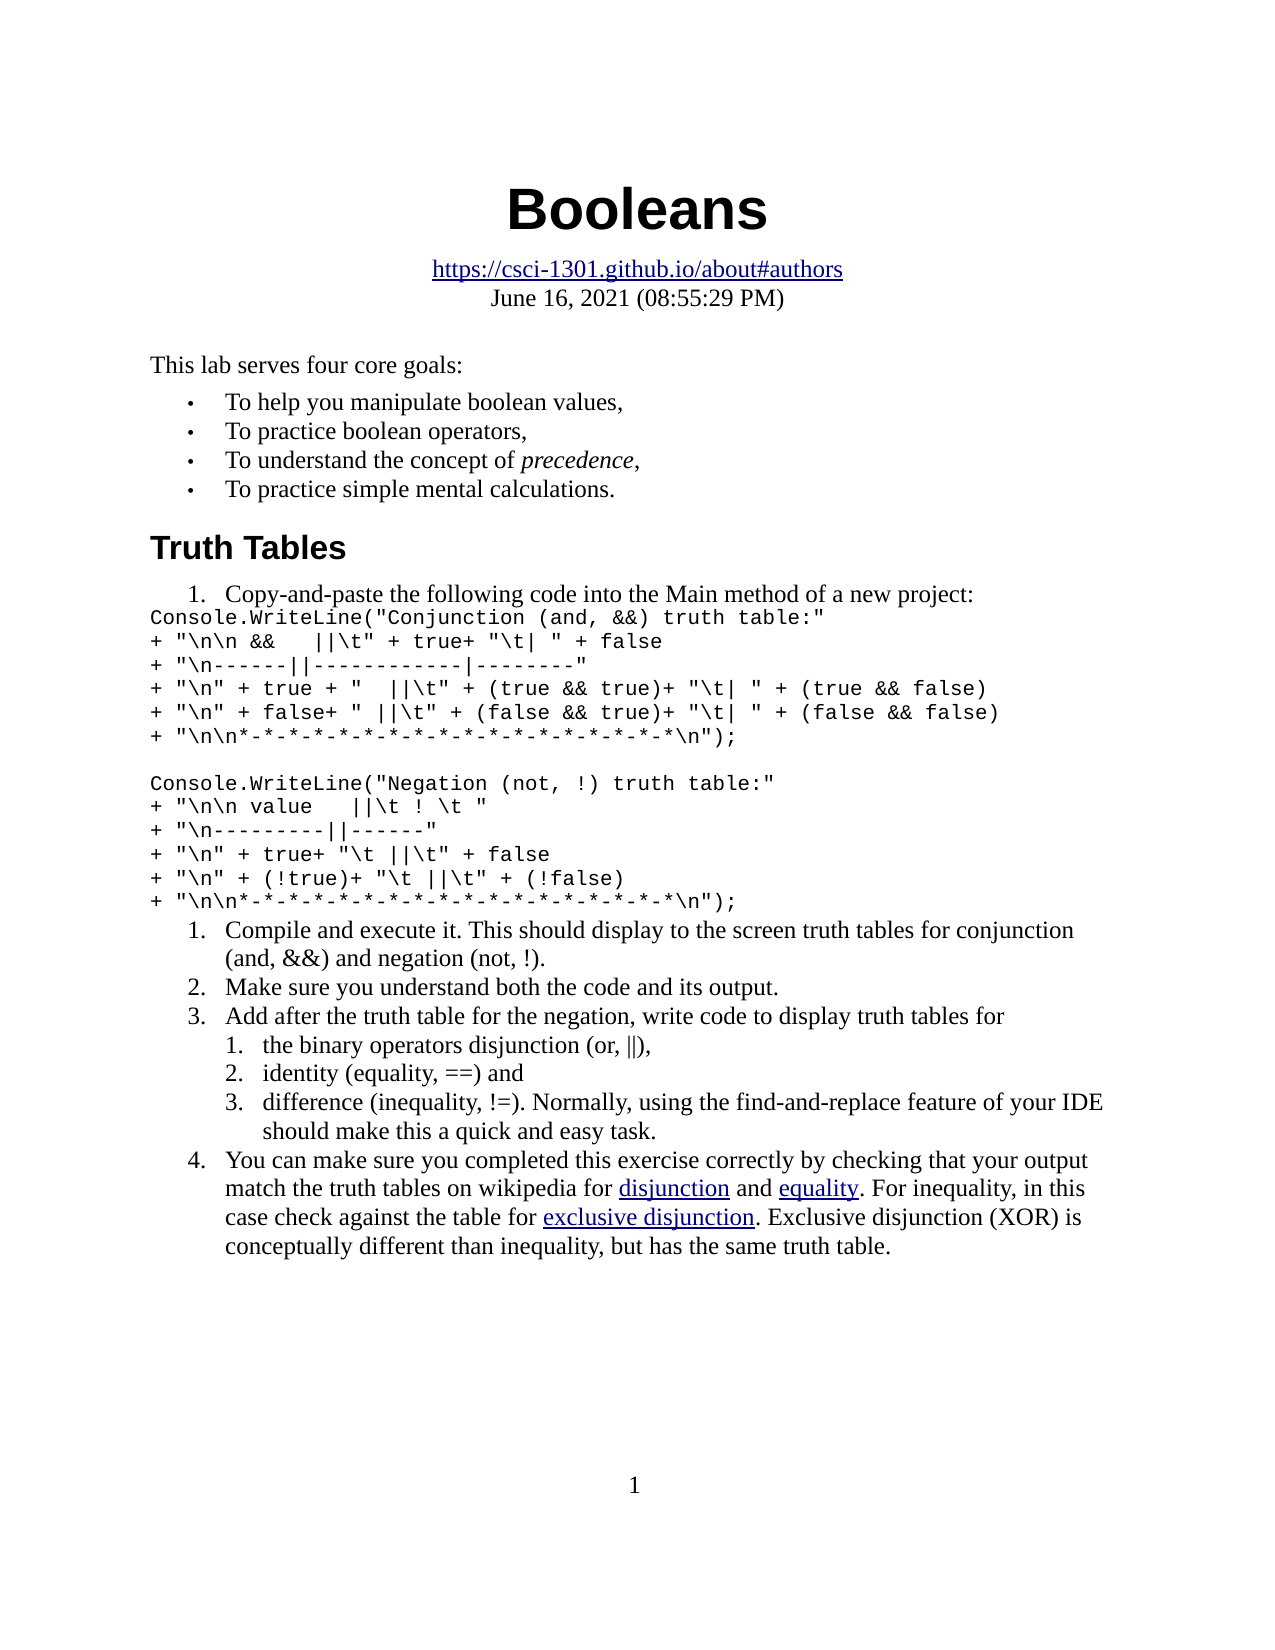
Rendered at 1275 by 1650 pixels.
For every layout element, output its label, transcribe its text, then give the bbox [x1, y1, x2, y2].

list You can make sure you completed this exercise correctly by checking that your output match the truth tables on wikipedia for disjunction and equality. For inequality, in this case check against the table for exclusive disjunction. Exclusive disjunction (XOR) is conceptually different than inequality, but has the same truth table. [187, 1145, 1125, 1260]
list difference (inequality, !=). Normally, using the find-and-replace feature of your IDE should make this a quick and easy task. [225, 1087, 1125, 1145]
text + "\n\n*-*-*-*-*-*-*-*-*-*-*-*-*-*-*-*-*-*\n"); [150, 726, 1125, 749]
title Booleans [150, 175, 1125, 242]
text + "\n------||------------|--------" [150, 655, 1125, 678]
text + "\n\n && ||\t" + true+ "\t| " + false [150, 631, 1125, 655]
list To understand the concept of precedence, [187, 445, 1125, 474]
list To practice boolean operators, [187, 416, 1125, 445]
text + "\n" + true+ "\t ||\t" + false [150, 844, 1125, 867]
subtitle Truth Tables [150, 527, 1125, 566]
text Console.WriteLine("Conjunction (and, &&) truth table:" [150, 607, 1125, 631]
list Compile and execute it. This should display to the screen truth tables for conjunction (and, &&) and negation (not, !). [187, 915, 1125, 972]
text + "\n\n*-*-*-*-*-*-*-*-*-*-*-*-*-*-*-*-*-*\n"); [150, 891, 1125, 915]
list To help you manipulate boolean values, [187, 387, 1125, 416]
list the binary operators disjunction (or, ||), [225, 1030, 1125, 1058]
list Add after the truth table for the negation, write code to display truth tables for [187, 1001, 1125, 1030]
list Copy-and-paste the following code into the Main method of a new project: [187, 579, 1125, 607]
text + "\n" + (!true)+ "\t ||\t" + (!false) [150, 867, 1125, 891]
text June 16, 2021 (08:55:29 PM) [150, 283, 1125, 312]
list identity (equality, ==) and [225, 1058, 1125, 1087]
text This lab serves four core goals: [150, 350, 1125, 378]
text + "\n\n value ||\t ! \t " [150, 797, 1125, 820]
text Console.WriteLine("Negation (not, !) truth table:" [150, 773, 1125, 797]
text + "\n" + false+ " ||\t" + (false && true)+ "\t| " + (false && false) [150, 702, 1125, 726]
list Make sure you understand both the code and its output. [187, 972, 1125, 1001]
list To practice simple mental calculations. [187, 474, 1125, 502]
text https://csci-1301.github.io/about#authors [150, 254, 1125, 283]
text + "\n---------||------" [150, 820, 1125, 844]
text + "\n" + true + " ||\t" + (true && true)+ "\t| " + (true && false) [150, 678, 1125, 702]
